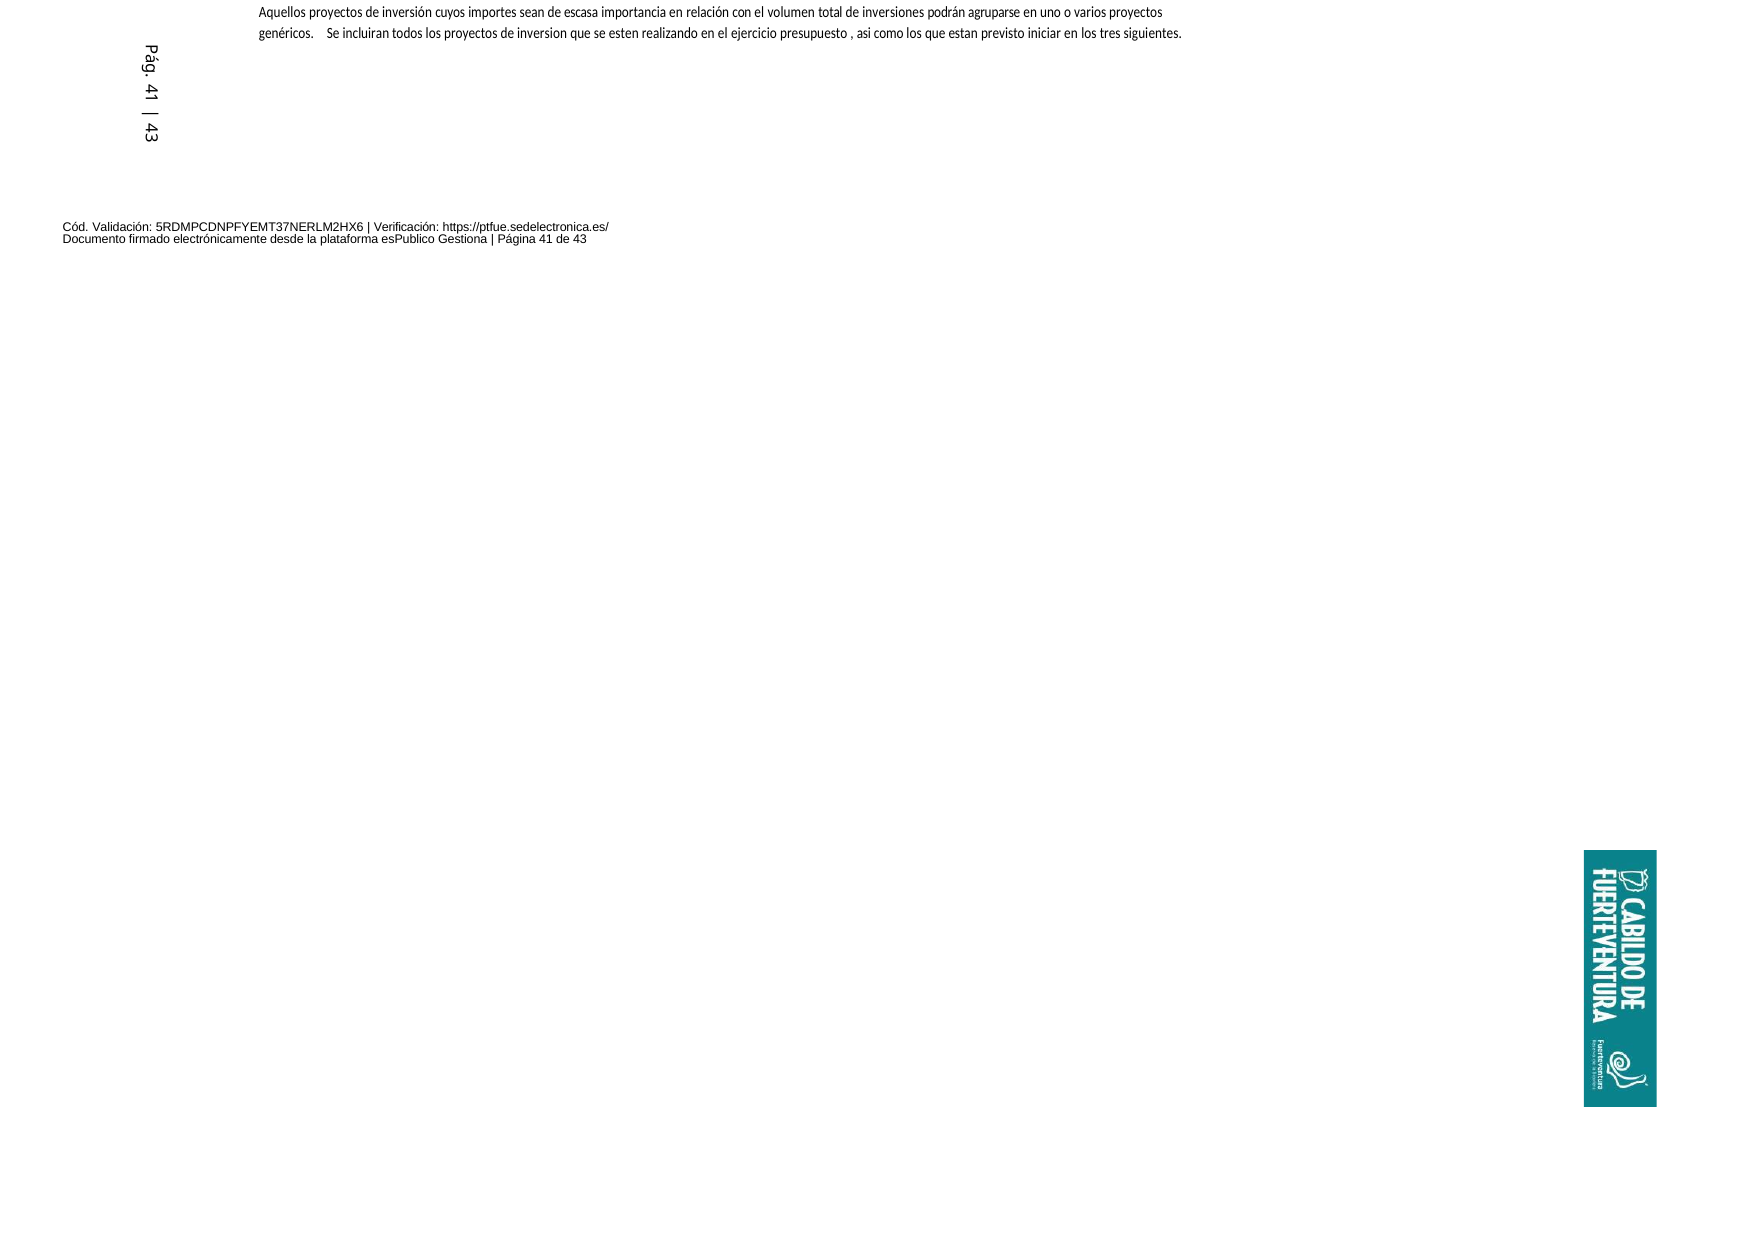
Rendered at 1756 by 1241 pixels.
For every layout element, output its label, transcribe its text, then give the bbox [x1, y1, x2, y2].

text Pág. 41 | 43 [142, 44, 162, 150]
text Aquellos proyectos de inversión cuyos importes sean de escasa importancia en relación con el volumen total de inversiones podrán agruparse en uno o varios proyectos genéricos. Se incluiran todos los proyectos de inversion que se esten realizando en el ejercicio presupuesto , asi como los que estan previsto iniciar en los tres siguientes. [259, 2, 1189, 42]
text Cód. Validación: 5RDMPCDNPFYEMT37NERLM2HX6 | Verificación: https://ptfue.sedelectronica.es/ Documento firmado electrónicamente desde la plataforma esPublico Gestiona | Página 41 de 43 [62, 221, 669, 246]
